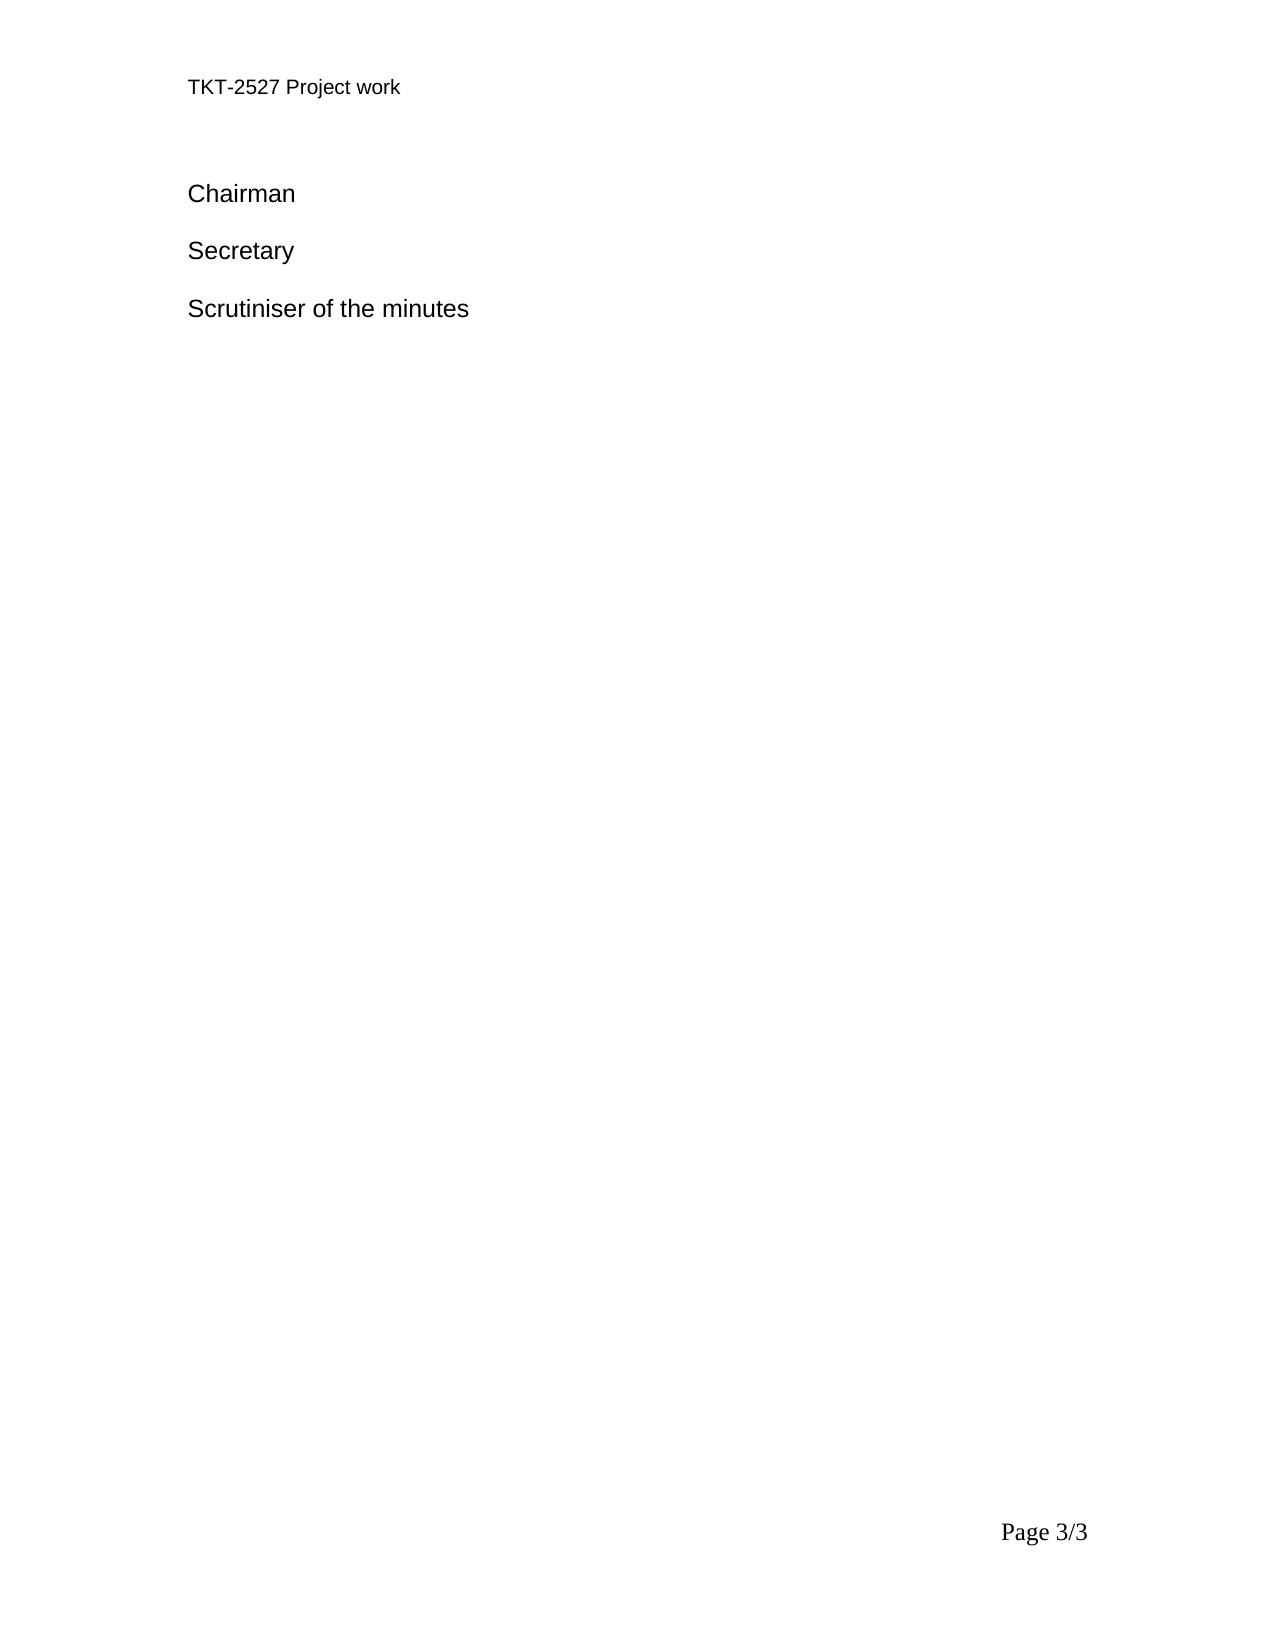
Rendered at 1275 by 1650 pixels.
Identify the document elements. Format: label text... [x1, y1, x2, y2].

text Secretary [187, 236, 1087, 265]
text Scrutiniser of the minutes [187, 294, 1087, 322]
text Chairman [187, 179, 1087, 207]
